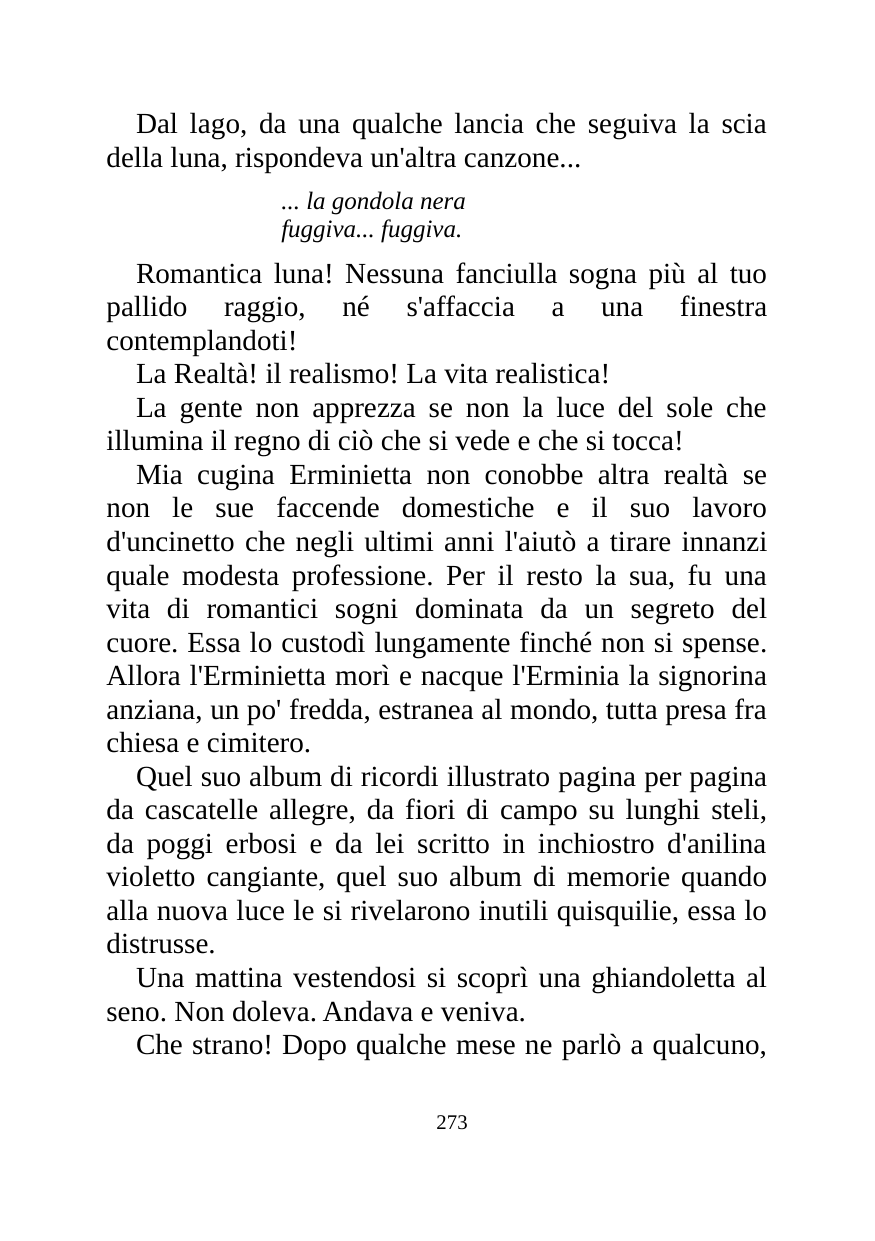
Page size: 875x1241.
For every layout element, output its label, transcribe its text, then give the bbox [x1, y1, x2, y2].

text La gente non apprezza se non la luce del sole che illumina il regno di ciò che si vede e che si tocca! [106, 390, 768, 457]
text Quel suo album di ricordi illustrato pagina per pagina da cascatelle allegre, da fiori di campo su lunghi steli, da poggi erbosi e da lei scritto in inchiostro d'anilina violetto cangiante, quel suo album di memorie quando alla nuova luce le si rivelarono inutili quisquilie, essa lo distrusse. [106, 759, 768, 960]
text Dal lago, da una qualche lancia che seguiva la scia della luna, rispondeva un'altra canzone... [106, 106, 768, 173]
text Mia cugina Erminietta non conobbe altra realtà se non le sue faccende domestiche e il suo lavoro d'uncinetto che negli ultimi anni l'aiutò a tirare innanzi quale modesta professione. Per il resto la sua, fu una vita di romantici sogni dominata da un segreto del cuore. Essa lo custodì lungamente finché non si spense. Allora l'Erminietta morì e nacque l'Erminia la signorina anziana, un po' fredda, estranea al mondo, tutta presa fra chiesa e cimitero. [106, 457, 768, 759]
text Romantica luna! Nessuna fanciulla sogna più al tuo pallido raggio, né s'affaccia a una finestra contemplandoti! [106, 256, 768, 356]
text ... la gondola nera fuggiva... fuggiva. [281, 186, 768, 243]
text La Realtà! il realismo! La vita realistica! [106, 356, 768, 390]
text Che strano! Dopo qualche mese ne parlò a qualcuno, [106, 1027, 768, 1061]
text Una mattina vestendosi si scoprì una ghiandoletta al seno. Non doleva. Andava e veniva. [106, 960, 768, 1027]
